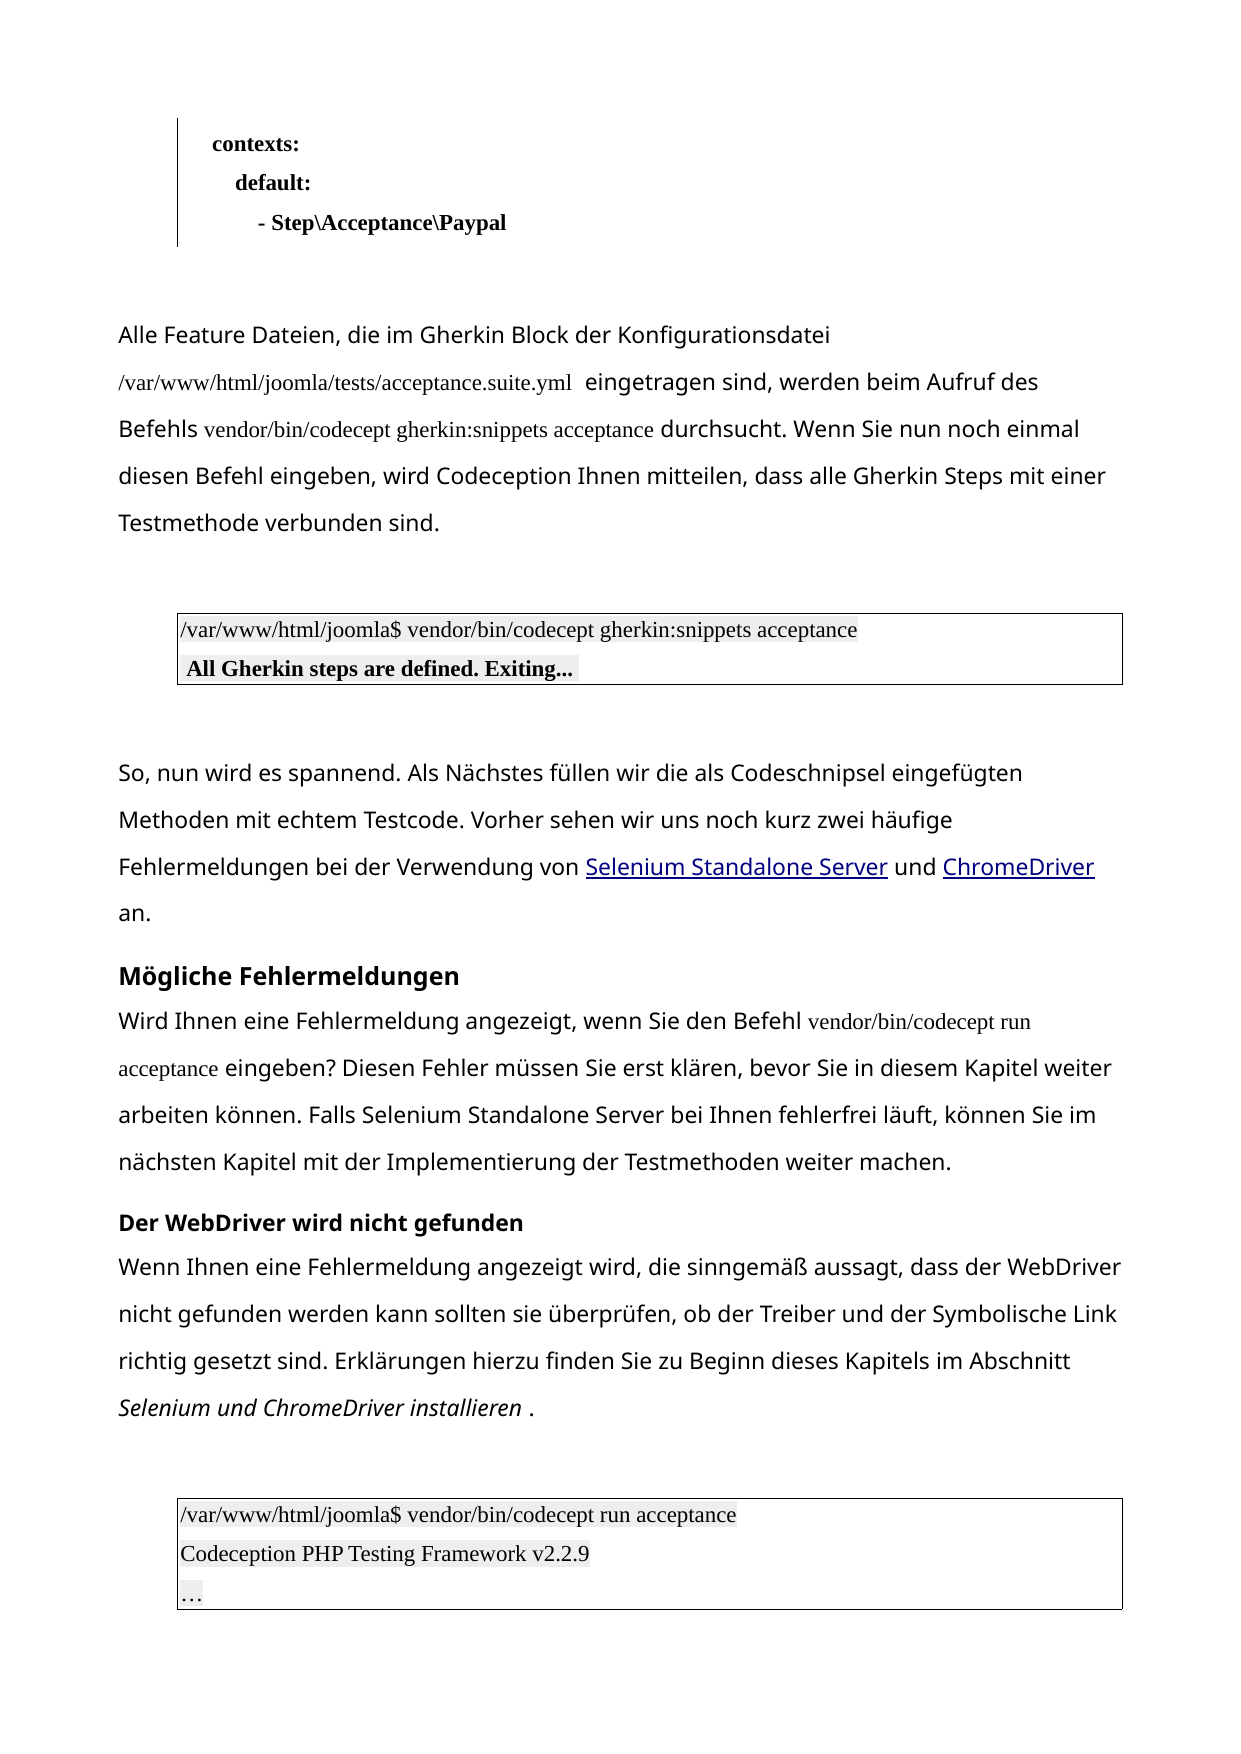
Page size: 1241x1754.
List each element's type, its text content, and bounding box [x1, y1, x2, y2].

text So, nun wird es spannend. Als Nächstes füllen wir die als Codeschnipsel eingefügten Methoden mit echtem Testcode. Vorher sehen wir uns noch kurz zwei häufige Fehlermeldungen bei der Verwendung von Selenium Standalone Server und ChromeDriver an. [118, 757, 1122, 928]
text contexts: default: - Step\Acceptance\Paypal [178, 118, 1122, 247]
subtitle Der WebDriver wird nicht gefunden [118, 1207, 1122, 1239]
subtitle Mögliche Fehlermeldungen [118, 959, 1122, 993]
text Alle Feature Dateien, die im Gherkin Block der Konfigurationsdatei /var/www/html/joomla/tests/acceptance.suite.yml eingetragen sind, werden beim Aufruf des Befehls vendor/bin/codecept gherkin:snippets acceptance durchsucht. Wenn Sie nun noch einmal diesen Befehl eingeben, wird Codeception Ihnen mitteilen, dass alle Gherkin Steps mit einer Testmethode verbunden sind. [118, 319, 1122, 538]
text Wenn Ihnen eine Fehlermeldung angezeigt wird, die sinngemäß aussagt, dass der WebDriver nicht gefunden werden kann sollten sie überprüfen, ob der Treiber und der Symbolische Link richtig gesetzt sind. Erklärungen hierzu finden Sie zu Beginn dieses Kapitels im Abschnitt Selenium und ChromeDriver installieren . [118, 1251, 1122, 1423]
text /var/www/html/joomla$ vendor/bin/codecept run acceptance Codeception PHP Testing Framework v2.2.9 … [178, 1499, 1122, 1609]
text Wird Ihnen eine Fehlermeldung angezeigt, wenn Sie den Befehl vendor/bin/codecept run acceptance eingeben? Diesen Fehler müssen Sie erst klären, bevor Sie in diesem Kapitel weiter arbeiten können. Falls Selenium Standalone Server bei Ihnen fehlerfrei läuft, können Sie im nächsten Kapitel mit der Implementierung der Testmethoden weiter machen. [118, 1005, 1122, 1177]
text /var/www/html/joomla$ vendor/bin/codecept gherkin:snippets acceptance All Gherkin steps are defined. Exiting... [178, 614, 1122, 684]
